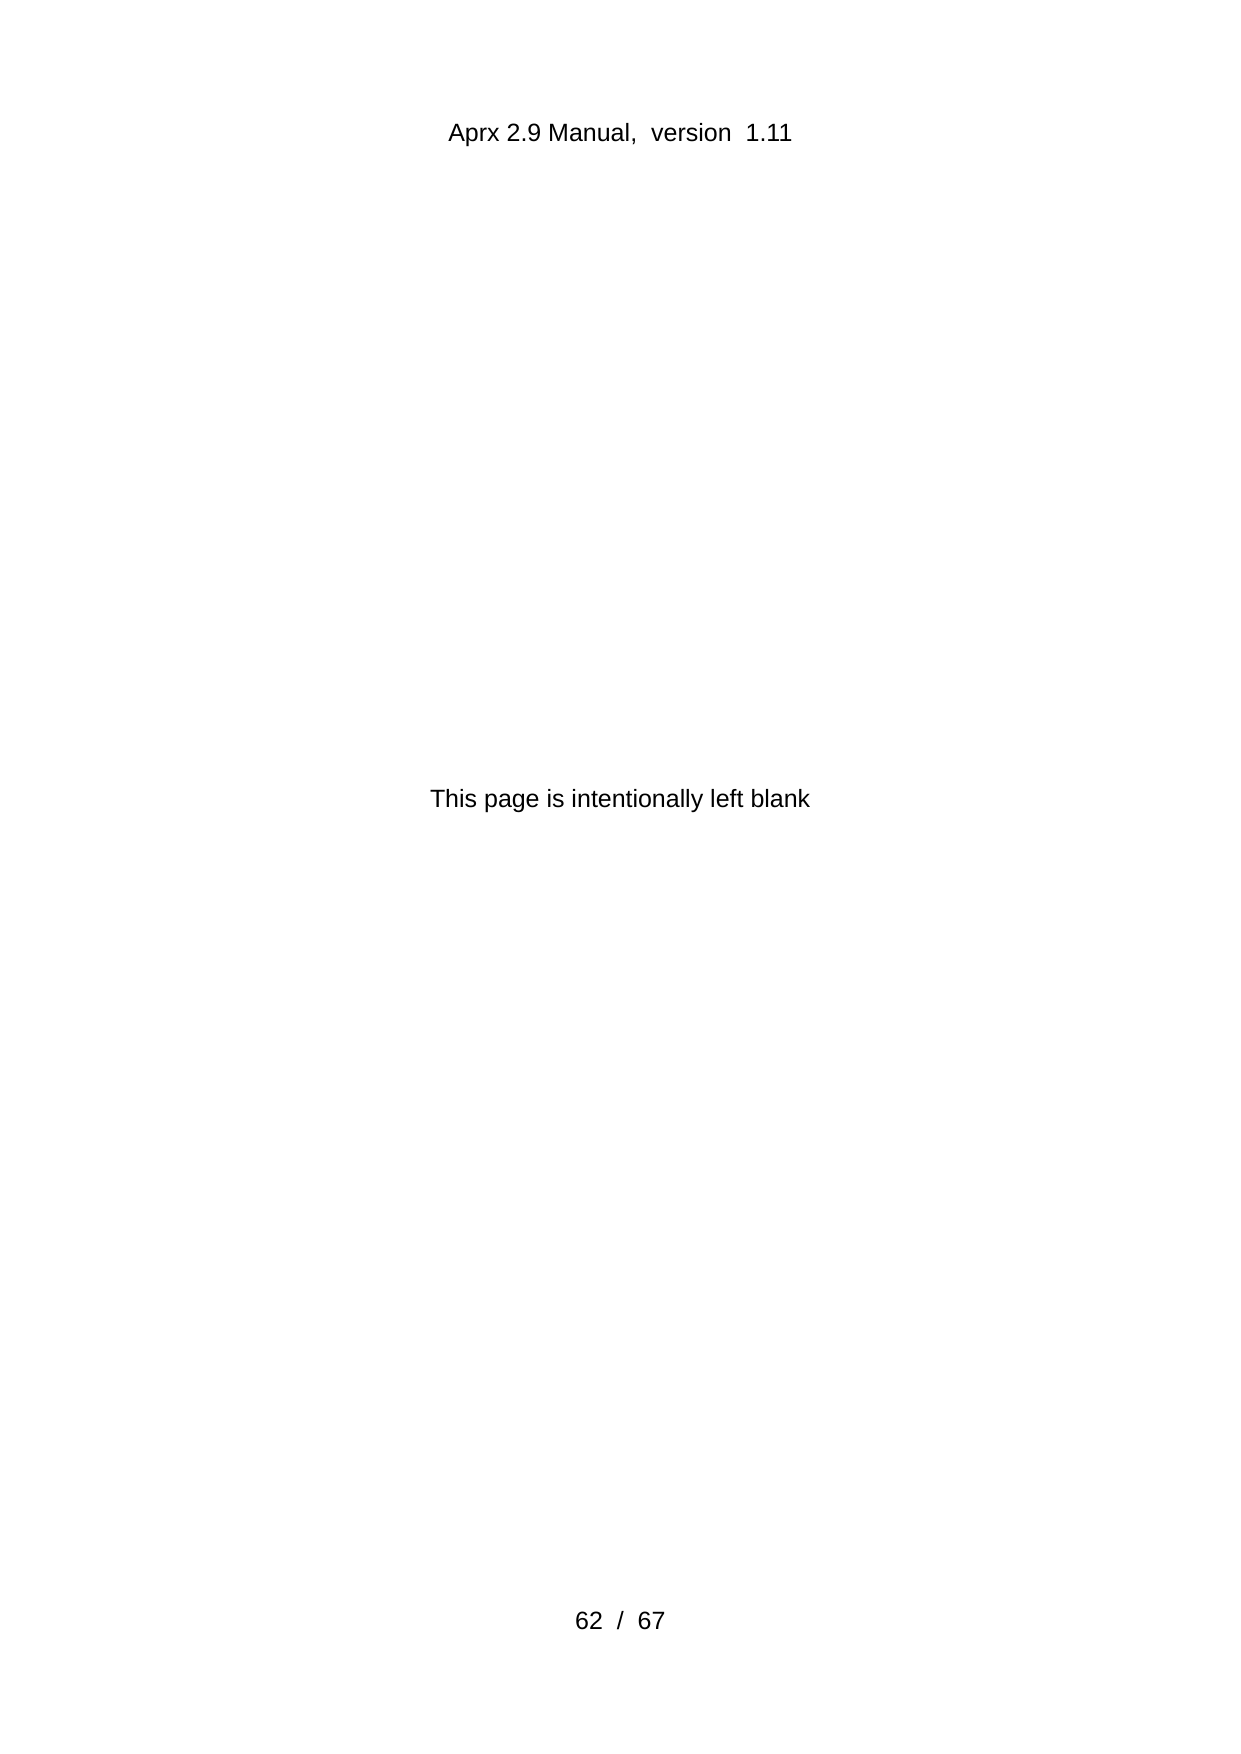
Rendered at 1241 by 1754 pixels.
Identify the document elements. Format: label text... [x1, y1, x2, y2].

text This page is intentionally left blank [118, 784, 1122, 813]
